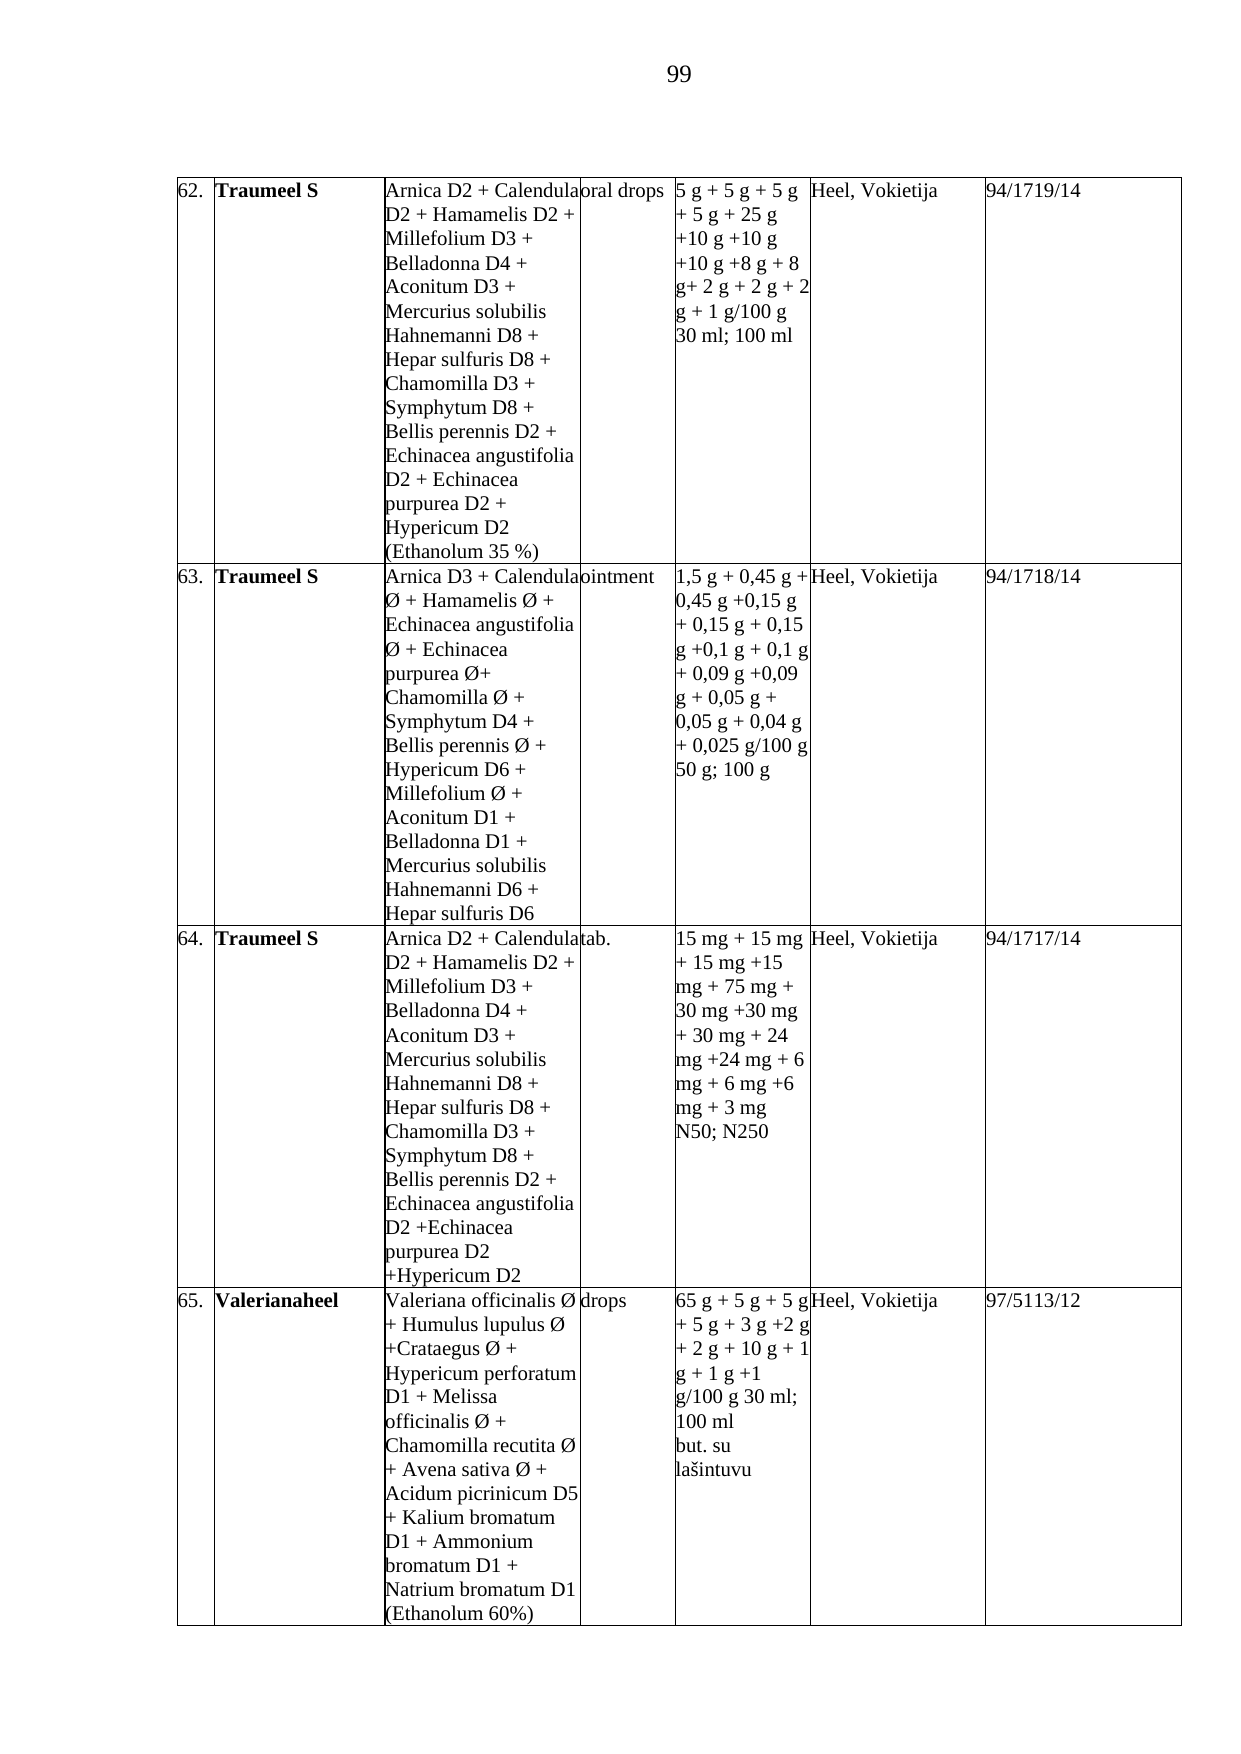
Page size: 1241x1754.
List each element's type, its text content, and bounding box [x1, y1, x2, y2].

table_cell 64. [178, 926, 214, 1287]
table_cell Heel, Vokietija [811, 926, 985, 1287]
table_cell 15 mg + 15 mg + 15 mg +15 mg + 75 mg + 30 mg +30 mg + 30 mg + 24 mg +24 mg + 6 mg + 6 mg +6 mg + 3 mg N50; N250 [676, 926, 810, 1287]
table_cell Heel, Vokietija [811, 564, 985, 925]
table_cell ointment [581, 564, 675, 925]
table_cell Traumeel S [215, 178, 384, 563]
table_cell Valeriana officinalis Ø + Humulus lupulus Ø +Crataegus Ø + Hypericum perforatum D1 + Melissa officinalis Ø + Chamomilla recutita Ø + Avena sativa Ø + Acidum picrinicum D5 + Kalium bromatum D1 + Ammonium bromatum D1 + Natrium bromatum D1 (Ethanolum 60%) [386, 1288, 580, 1625]
table_cell 1,5 g + 0,45 g + 0,45 g +0,15 g + 0,15 g + 0,15 g +0,1 g + 0,1 g + 0,09 g +0,09 g + 0,05 g + 0,05 g + 0,04 g + 0,025 g/100 g 50 g; 100 g [676, 564, 810, 925]
table_cell Arnica D2 + Calendula D2 + Hamamelis D2 + Millefolium D3 + Belladonna D4 + Aconitum D3 + Mercurius solubilis Hahnemanni D8 + Hepar sulfuris D8 + Chamomilla D3 + Symphytum D8 + Bellis perennis D2 + Echinacea angustifolia D2 + Echinacea purpurea D2 + Hypericum D2 (Ethanolum 35 %) [386, 178, 580, 563]
table_cell 63. [178, 564, 214, 925]
table_cell Arnica D2 + Calendula D2 + Hamamelis D2 + Millefolium D3 + Belladonna D4 + Aconitum D3 + Mercurius solubilis Hahnemanni D8 + Hepar sulfuris D8 + Chamomilla D3 + Symphytum D8 + Bellis perennis D2 + Echinacea angustifolia D2 +Echinacea purpurea D2 +Hypericum D2 [386, 926, 580, 1287]
table_cell 62. [178, 178, 214, 563]
table_cell Arnica D3 + Calendula Ø + Hamamelis Ø + Echinacea angustifolia Ø + Echinacea purpurea Ø+ Chamomilla Ø + Symphytum D4 + Bellis perennis Ø + Hypericum D6 + Millefolium Ø + Aconitum D1 + Belladonna D1 + Mercurius solubilis Hahnemanni D6 + Hepar sulfuris D6 [386, 564, 580, 925]
table_cell tab. [581, 926, 675, 1287]
table_cell oral drops [581, 178, 675, 563]
table_cell Valerianaheel [215, 1288, 384, 1625]
table_cell drops [581, 1288, 675, 1625]
table_cell Traumeel S [215, 926, 384, 1287]
table_cell 65. [178, 1288, 214, 1625]
table_cell Heel, Vokietija [811, 178, 985, 563]
table_cell 5 g + 5 g + 5 g + 5 g + 25 g +10 g +10 g +10 g +8 g + 8 g+ 2 g + 2 g + 2 g + 1 g/100 g 30 ml; 100 ml [676, 178, 810, 563]
table_cell 94/1717/14 [986, 926, 1181, 1287]
table_cell 94/1719/14 [986, 178, 1181, 563]
table_cell 65 g + 5 g + 5 g + 5 g + 3 g +2 g + 2 g + 10 g + 1 g + 1 g +1 g/100 g 30 ml; 100 ml but. su lašintuvu [676, 1288, 810, 1625]
table_cell 97/5113/12 [986, 1288, 1181, 1625]
table_cell Heel, Vokietija [811, 1288, 985, 1625]
table_cell Traumeel S [215, 564, 384, 925]
table_cell 94/1718/14 [986, 564, 1181, 925]
